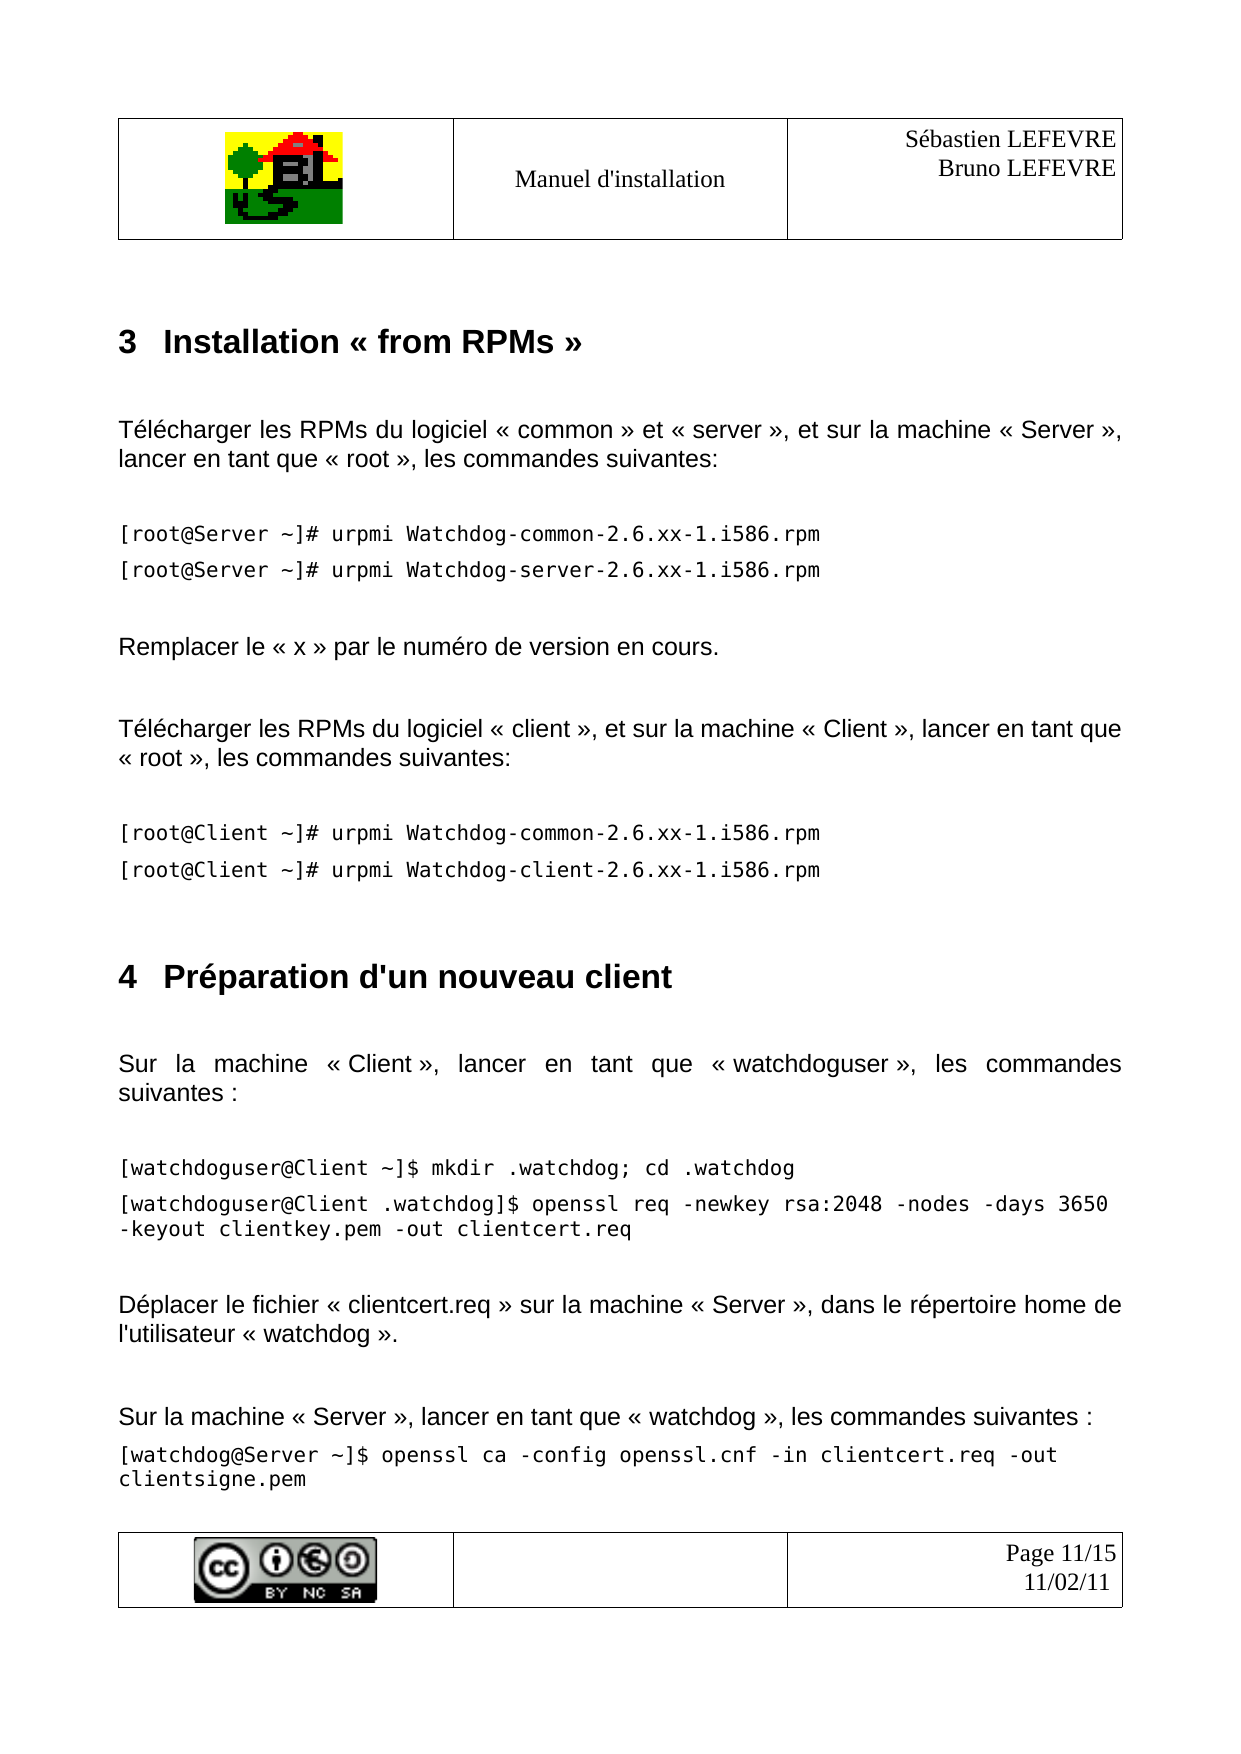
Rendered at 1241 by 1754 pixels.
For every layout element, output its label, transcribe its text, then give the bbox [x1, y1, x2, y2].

picture [225, 132, 343, 224]
subtitle Préparation d'un nouveau client [118, 956, 1122, 995]
text [watchdog@Server ~]$ openssl ca -config openssl.cnf -in clientcert.req -out clientsigne.pem [118, 1443, 1122, 1491]
text Télécharger les RPMs du logiciel « client », et sur la machine « Client », lancer en tant que « root », les commandes suivantes: [118, 714, 1122, 772]
text [root@Client ~]# urpmi Watchdog-client-2.6.xx-1.i586.rpm [118, 858, 1122, 882]
text [root@Client ~]# urpmi Watchdog-common-2.6.xx-1.i586.rpm [118, 821, 1122, 845]
text Télécharger les RPMs du logiciel « common » et « server », et sur la machine « Server », lancer en tant que « root », les commandes suivantes: [118, 415, 1122, 472]
text Sur la machine « Client », lancer en tant que « watchdoguser », les commandes suivantes : [118, 1049, 1122, 1106]
text Sur la machine « Server », lancer en tant que « watchdog », les commandes suivantes : [118, 1401, 1122, 1430]
picture [193, 1537, 378, 1603]
text [watchdoguser@Client .watchdog]$ openssl req -newkey rsa:2048 -nodes -days 3650 -keyout clientkey.pem -out clientcert.req [118, 1192, 1122, 1241]
text [root@Server ~]# urpmi Watchdog-server-2.6.xx-1.i586.rpm [118, 558, 1122, 583]
text [watchdoguser@Client ~]$ mkdir .watchdog; cd .watchdog [118, 1156, 1122, 1180]
text [root@Server ~]# urpmi Watchdog-common-2.6.xx-1.i586.rpm [118, 522, 1122, 546]
text Déplacer le fichier « clientcert.req » sur la machine « Server », dans le répertoire home de l'utilisateur « watchdog ». [118, 1290, 1122, 1348]
subtitle Installation « from RPMs » [118, 322, 1122, 361]
text Remplacer le « x » par le numéro de version en cours. [118, 632, 1122, 661]
